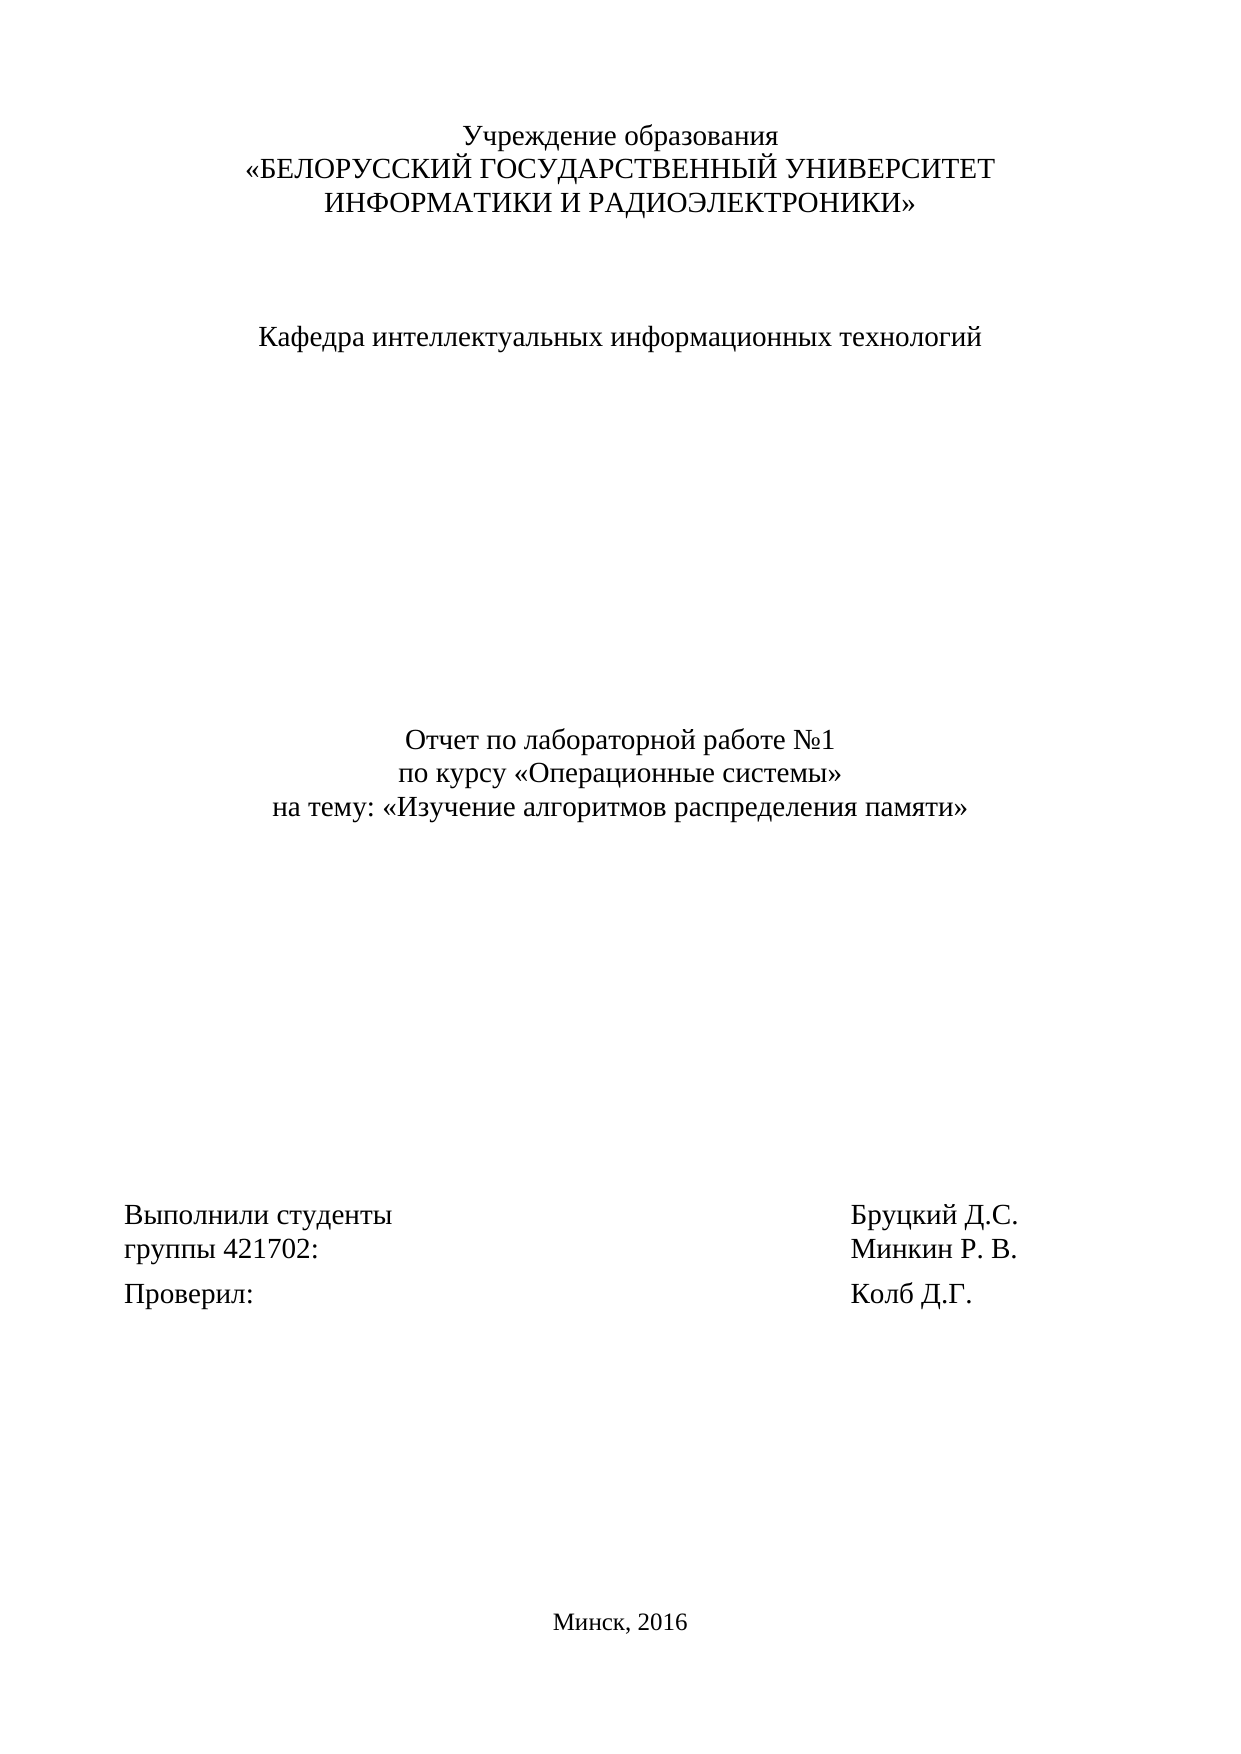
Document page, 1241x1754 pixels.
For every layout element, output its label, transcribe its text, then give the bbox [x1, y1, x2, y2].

table_header Бруцкий Д.С. Минкин Р. В. [845, 1191, 1122, 1270]
text Кафедра интеллектуальных информационных технологий [118, 319, 1122, 353]
text Отчет по лабораторной работе №1 [118, 722, 1122, 755]
table_cell Проверил: [118, 1270, 844, 1315]
text Учреждение образования [118, 118, 1122, 152]
text по курсу «Операционные системы» [118, 755, 1122, 789]
text ИНФОРМАТИКИ И РАДИОЭЛЕКТРОНИКИ» [118, 185, 1122, 219]
table_header Выполнили студенты группы 421702: [118, 1191, 844, 1270]
text «БЕЛОРУССКИЙ ГОСУДАРСТВЕННЫЙ УНИВЕРСИТЕТ [118, 152, 1122, 185]
table_cell Колб Д.Г. [845, 1270, 1122, 1315]
text на тему: «Изучение алгоритмов распределения памяти» [118, 789, 1122, 822]
